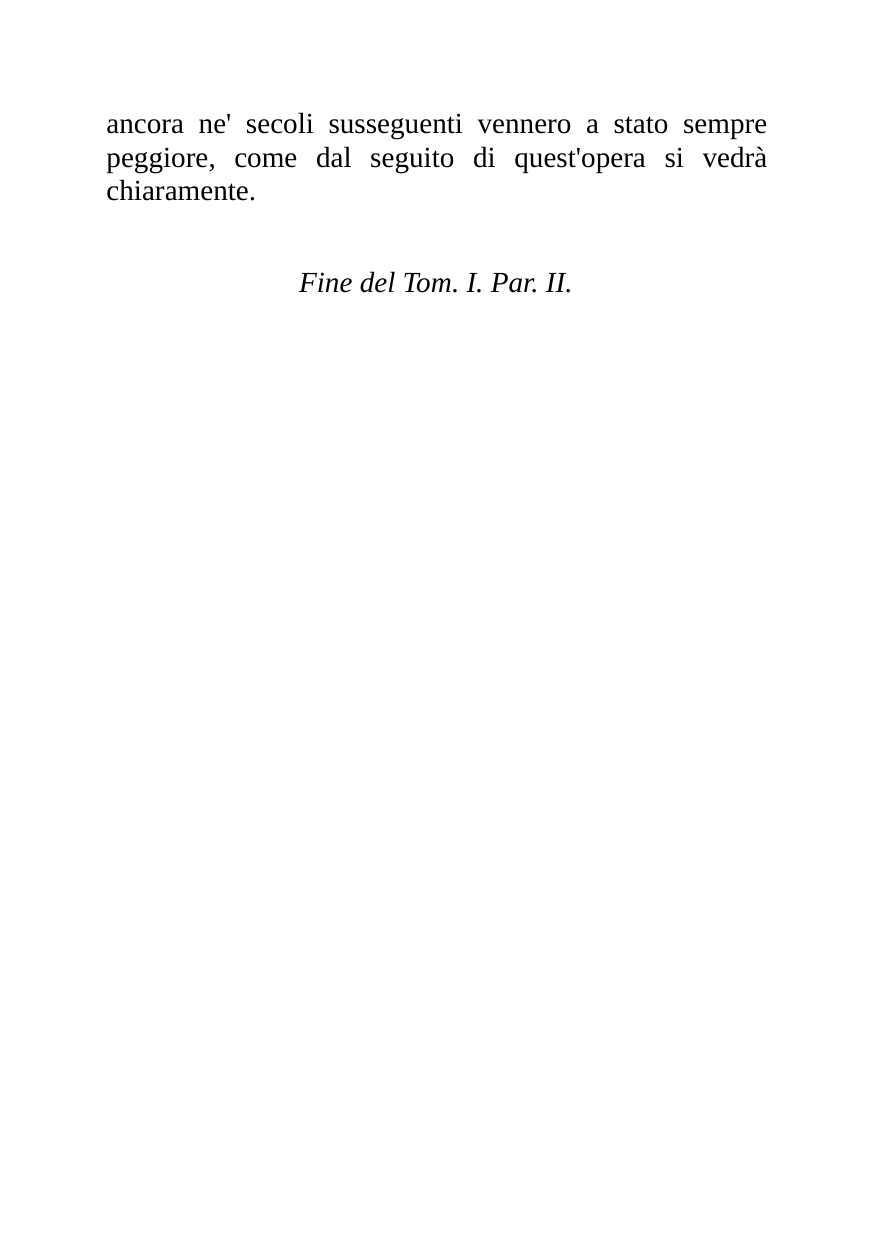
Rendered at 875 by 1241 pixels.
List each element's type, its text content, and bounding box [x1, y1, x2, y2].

text Fine del Tom. I. Par. II. [106, 265, 768, 299]
